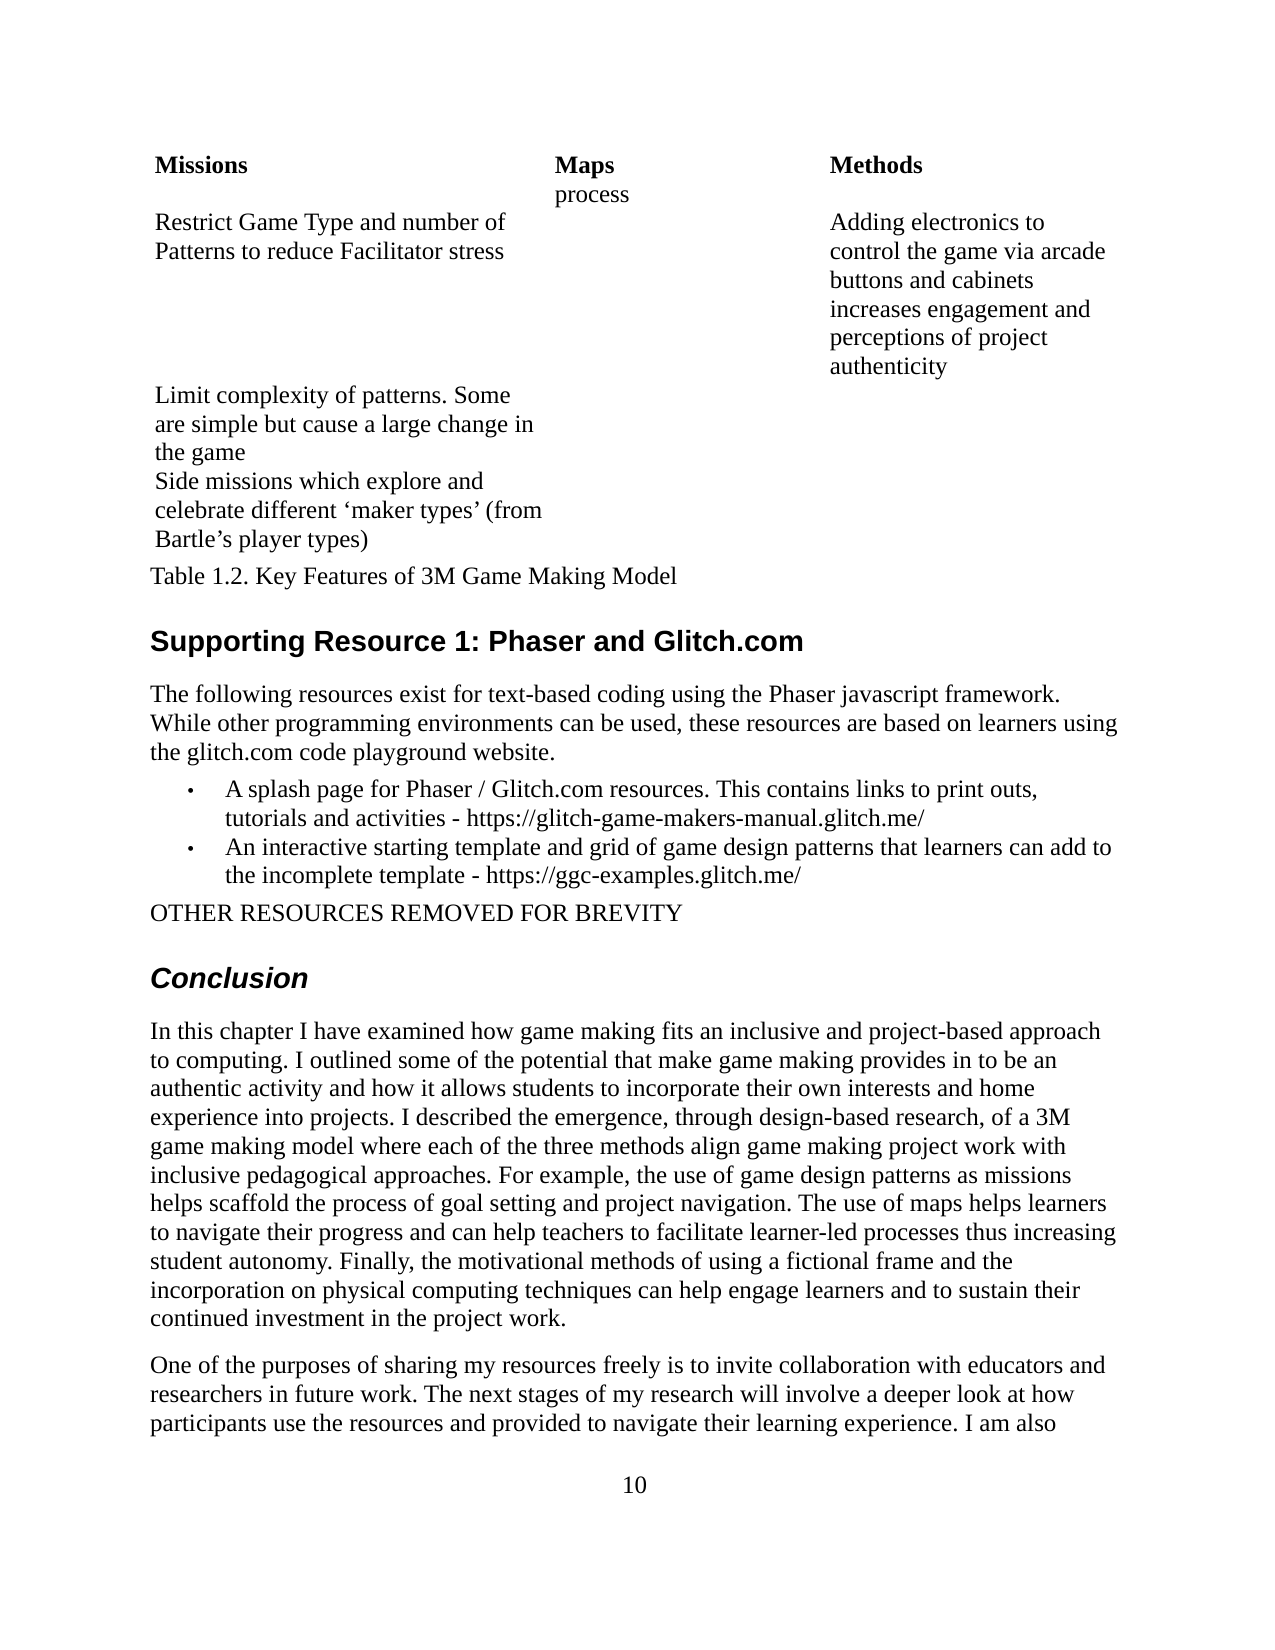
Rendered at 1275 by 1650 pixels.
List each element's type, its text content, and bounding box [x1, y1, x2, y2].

table_cell Adding electronics to control the game via arcade buttons and cabinets increases engagement and perceptions of project authenticity [825, 208, 1125, 380]
table_cell Limit complexity of patterns. Some are simple but cause a large change in the game [150, 380, 550, 466]
text In this chapter I have examined how game making fits an inclusive and project-based approach to computing. I outlined some of the potential that make game making provides in to be an authentic activity and how it allows students to incorporate their own interests and home experience into projects. I described the emergence, through design-based research, of a 3M game making model where each of the three methods align game making project work with inclusive pedagogical approaches. For example, the use of game design patterns as missions helps scaffold the process of goal setting and project navigation. The use of maps helps learners to navigate their progress and can help teachers to facilitate learner-led processes thus increasing student autonomy. Finally, the motivational methods of using a fictional frame and the incorporation on physical computing techniques can help engage learners and to sustain their continued investment in the project work. [150, 1016, 1125, 1332]
subtitle Supporting Resource 1: Phaser and Glitch.com [150, 624, 1125, 658]
table_cell [550, 208, 825, 380]
table_header Maps [550, 150, 825, 179]
table_cell [150, 179, 550, 207]
text Table 1.2. Key Features of 3M Game Making Model [150, 561, 1125, 590]
table_cell [825, 466, 1125, 552]
list An interactive starting template and grid of game design patterns that learners can add to the incomplete template - https://ggc-examples.glitch.me/ [187, 832, 1125, 889]
table_cell [825, 179, 1125, 207]
text OTHER RESOURCES REMOVED FOR BREVITY [150, 898, 1125, 927]
text The following resources exist for text-based coding using the Phaser javascript framework. While other programming environments can be used, these resources are based on learners using the glitch.com code playground website. [150, 679, 1125, 765]
subtitle Conclusion [150, 961, 1125, 994]
text One of the purposes of sharing my resources freely is to invite collaboration with educators and researchers in future work. The next stages of my research will involve a deeper look at how participants use the resources and provided to navigate their learning experience. I am also [150, 1350, 1125, 1436]
table_header Methods [825, 150, 1125, 179]
list A splash page for Phaser / Glitch.com resources. This contains links to print outs, tutorials and activities - https://glitch-game-makers-manual.glitch.me/ [187, 774, 1125, 832]
table_cell Restrict Game Type and number of Patterns to reduce Facilitator stress [150, 208, 550, 380]
table_cell process [550, 179, 825, 207]
table_cell [550, 380, 825, 466]
table_cell [550, 466, 825, 552]
table_cell Side missions which explore and celebrate different ‘maker types’ (from Bartle’s player types) [150, 466, 550, 552]
table_header Missions [150, 150, 550, 179]
table_cell [825, 380, 1125, 466]
